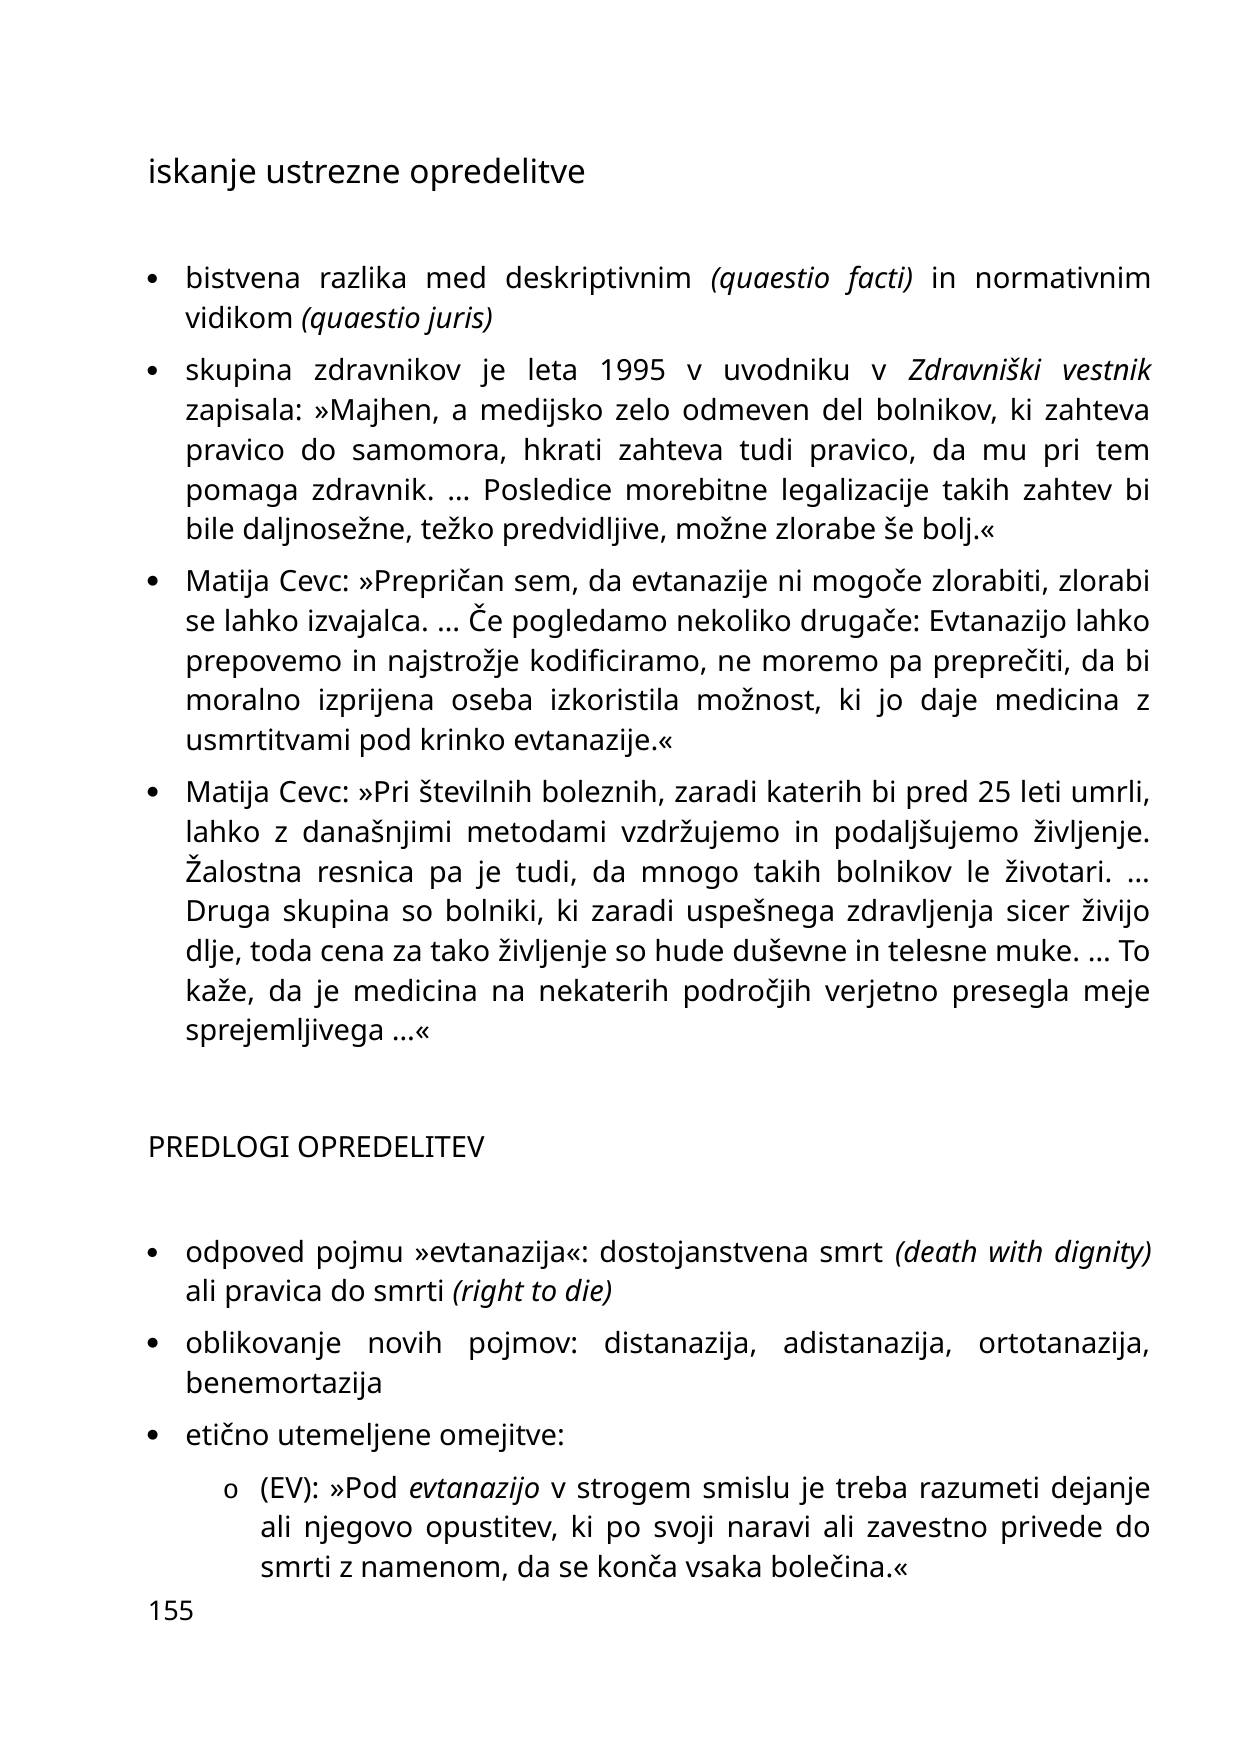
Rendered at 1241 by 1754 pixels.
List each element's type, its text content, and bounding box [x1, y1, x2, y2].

list Matija Cevc: »Pri številnih boleznih, zaradi katerih bi pred 25 leti umrli, lahko z današnjimi metodami vzdržujemo in podaljšujemo življenje. Žalostna resnica pa je tudi, da mnogo takih bolnikov le životari. … Druga skupina so bolniki, ki zaradi uspešnega zdravljenja sicer živijo dlje, toda cena za tako življenje so hude duševne in telesne muke. … To kaže, da je medicina na nekaterih področjih verjetno presegla meje sprejemljivega …« [148, 772, 1152, 1049]
list bistvena razlika med deskriptivnim (quaestio facti) in normativnim vidikom (quaestio juris) [148, 258, 1152, 337]
list (EV): »Pod evtanazijo v strogem smislu je treba razumeti dejanje ali njegovo opustitev, ki po svoji naravi ali zavestno privede do smrti z namenom, da se konča vsaka bolečina.« [223, 1467, 1152, 1586]
list oblikovanje novih pojmov: distanazija, adistanazija, ortotanazija, benemortazija [148, 1323, 1152, 1402]
text iskanje ustrezne opredelitve [148, 148, 1152, 193]
list odpoved pojmu »evtanazija«: dostojanstvena smrt (death with dignity) ali pravica do smrti (right to die) [148, 1231, 1152, 1310]
list Matija Cevc: »Prepričan sem, da evtanazije ni mogoče zlorabiti, zlorabi se lahko izvajalca. … Če pogledamo nekoliko drugače: Evtanazijo lahko prepovemo in najstrožje kodificiramo, ne moremo pa preprečiti, da bi moralno izprijena oseba izkoristila možnost, ki jo daje medicina z usmrtitvami pod krinko evtanazije.« [148, 561, 1152, 759]
list skupina zdravnikov je leta 1995 v uvodniku v Zdravniški vestnik zapisala: »Majhen, a medijsko zelo odmeven del bolnikov, ki zahteva pravico do samomora, hkrati zahteva tudi pravico, da mu pri tem pomaga zdravnik. … Posledice morebitne legalizacije takih zahtev bi bile daljnosežne, težko predvidljive, možne zlorabe še bolj.« [148, 350, 1152, 548]
list etično utemeljene omejitve: [148, 1415, 1152, 1454]
subtitle predlogi opredelitev [148, 1127, 1152, 1166]
